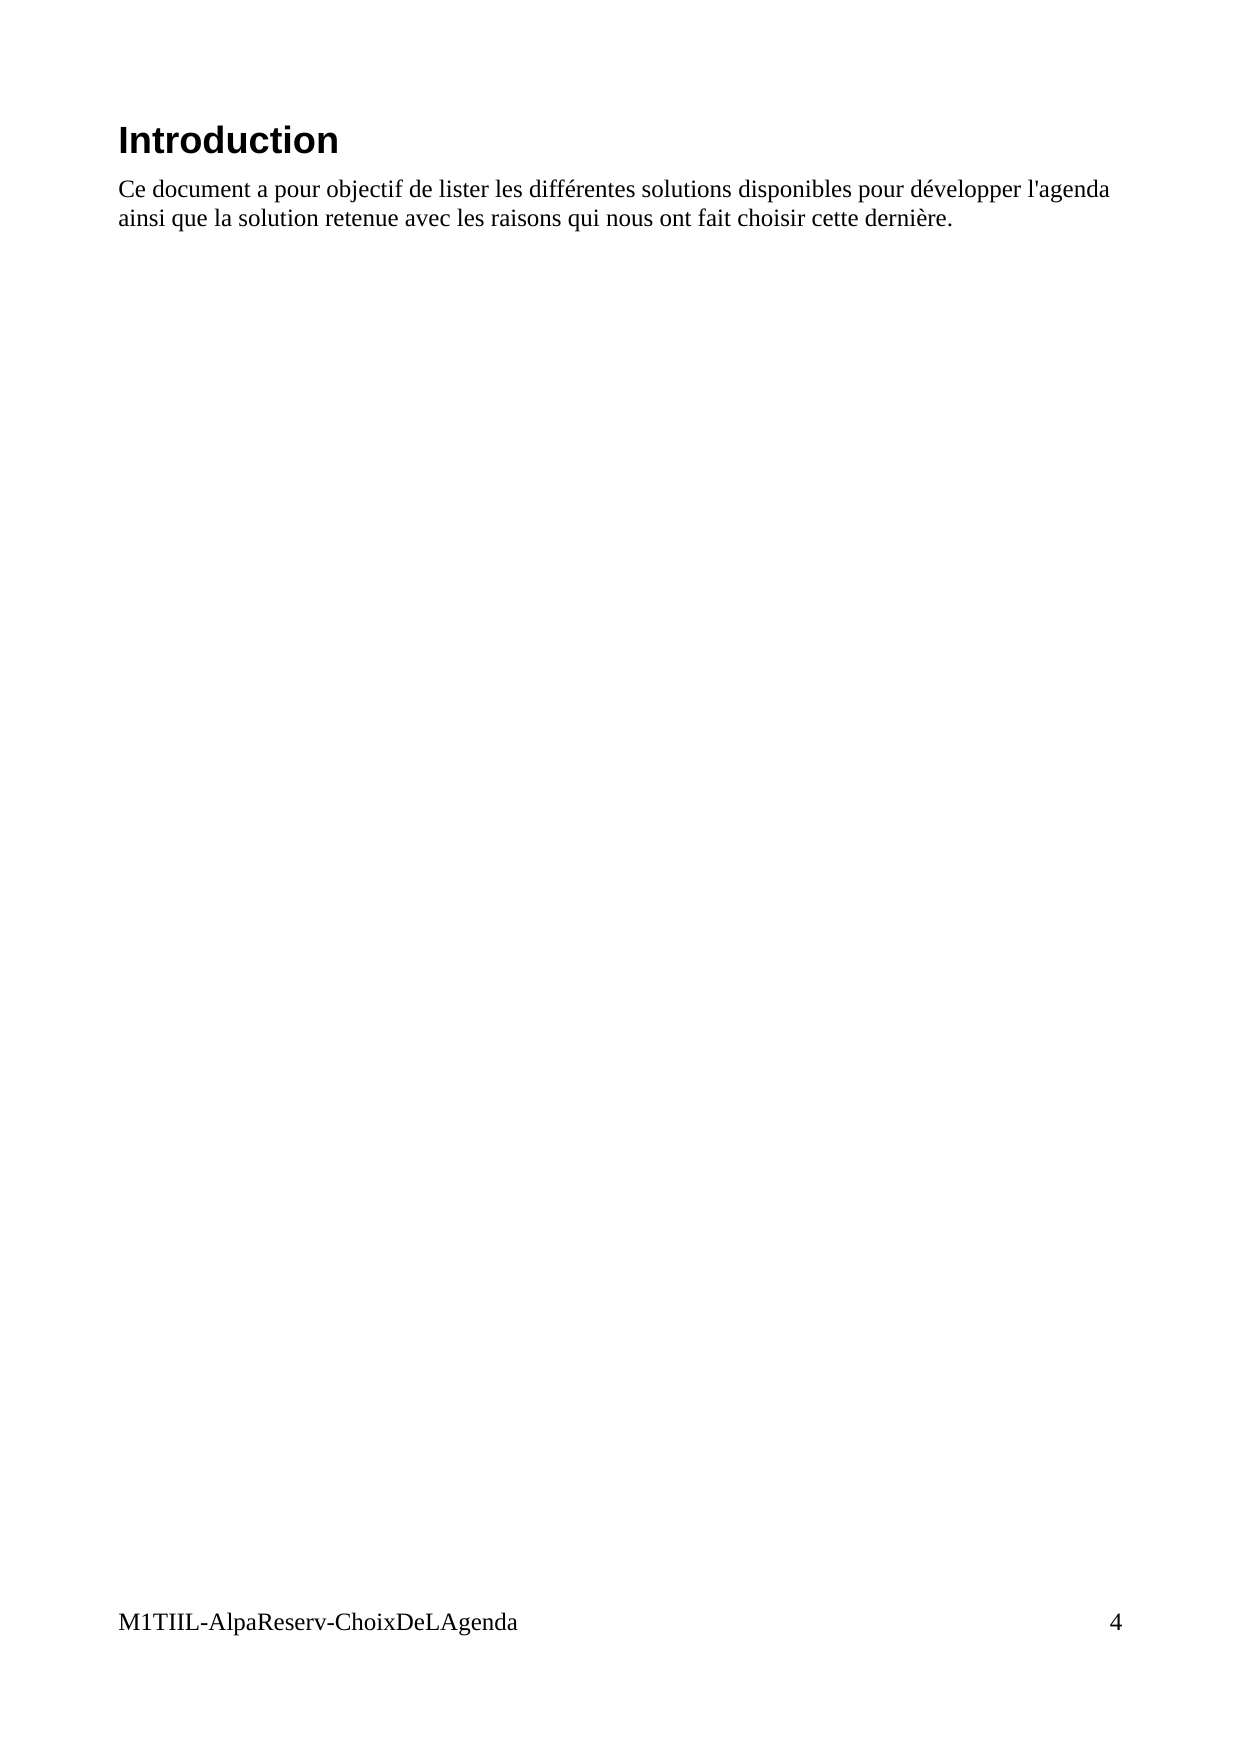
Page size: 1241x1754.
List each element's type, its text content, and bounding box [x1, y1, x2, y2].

subtitle Introduction [118, 118, 1122, 162]
text Ce document a pour objectif de lister les différentes solutions disponibles pour développer l'agenda ainsi que la solution retenue avec les raisons qui nous ont fait choisir cette dernière. [118, 174, 1122, 232]
